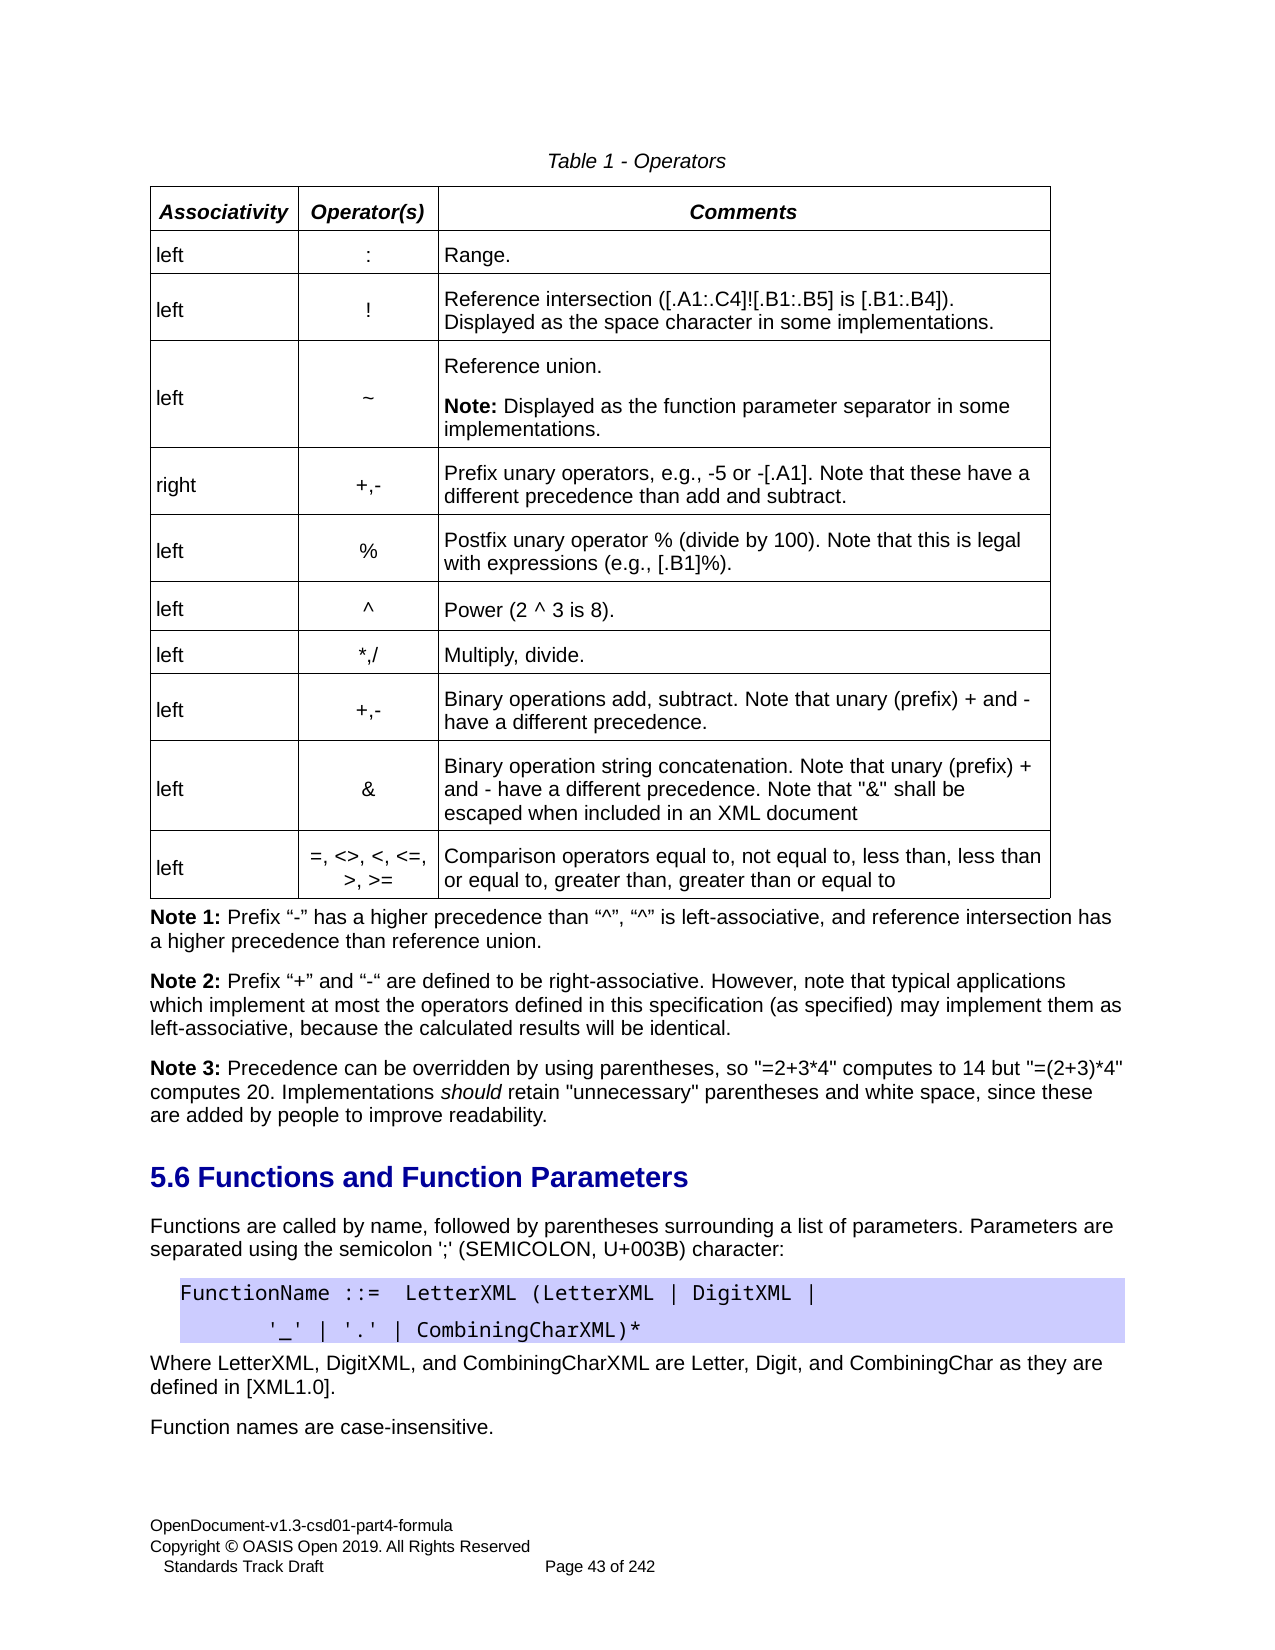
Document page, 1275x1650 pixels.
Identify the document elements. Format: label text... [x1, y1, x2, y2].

table_cell ! [299, 274, 438, 340]
table_cell Range. [439, 231, 1050, 273]
table_cell +,- [299, 674, 438, 740]
table_cell left [151, 341, 298, 447]
table_cell Power (2 ^ 3 is 8). [439, 582, 1050, 629]
table_header Comments [439, 187, 1050, 229]
table_cell Reference intersection ([.A1:.C4]![.B1:.B5] is [.B1:.B4]). Displayed as the space character in some implementations. [439, 274, 1050, 340]
table_cell ~ [299, 341, 438, 447]
text Where LetterXML, DigitXML, and CombiningCharXML are Letter, Digit, and CombiningChar as they are defined in [XML1.0]. [150, 1352, 1125, 1399]
text Function names are case-insensitive. [150, 1415, 1125, 1439]
text Functions are called by name, followed by parentheses surrounding a list of parameters. Parameters are separated using the semicolon ';' (SEMICOLON, U+003B) character: [150, 1214, 1125, 1261]
table_cell Comparison operators equal to, not equal to, less than, less than or equal to, greater than, greater than or equal to [439, 831, 1050, 897]
table_cell left [151, 674, 298, 740]
table_cell Binary operations add, subtract. Note that unary (prefix) + and - have a different precedence. [439, 674, 1050, 740]
table_cell right [151, 448, 298, 514]
table_cell Multiply, divide. [439, 631, 1050, 673]
text Table 1 - Operators [150, 150, 1125, 173]
table_cell % [299, 515, 438, 581]
table_cell left [151, 582, 298, 629]
table_cell Prefix unary operators, e.g., -5 or -[.A1]. Note that these have a different precedence than add and subtract. [439, 448, 1050, 514]
table_header Associativity [151, 187, 298, 229]
table_cell +,- [299, 448, 438, 514]
table_cell Reference union. Note: Displayed as the function parameter separator in some implementations. [439, 341, 1050, 447]
table_cell left [151, 741, 298, 830]
table_cell left [151, 274, 298, 340]
table_cell ^ [299, 582, 438, 629]
table_cell Postfix unary operator % (divide by 100). Note that this is legal with expressions (e.g., [.B1]%). [439, 515, 1050, 581]
table_cell & [299, 741, 438, 830]
table_header Operator(s) [299, 187, 438, 229]
subtitle Functions and Function Parameters [150, 1161, 1125, 1193]
text FunctionName ::= LetterXML (LetterXML | DigitXML | [180, 1278, 1125, 1306]
text Note 2: Prefix “+” and “-“ are defined to be right-associative. However, note that typical applications which implement at most the operators defined in this specification (as specified) may implement them as left-associative, because the calculated results will be identical. [150, 969, 1125, 1040]
table_cell =, <>, <, <=, >, >= [299, 831, 438, 897]
table_cell left [151, 231, 298, 273]
table_cell left [151, 631, 298, 673]
table_cell *,/ [299, 631, 438, 673]
table_cell left [151, 831, 298, 897]
table_cell : [299, 231, 438, 273]
text '_' | '.' | CombiningCharXML)* [180, 1315, 1125, 1343]
table_cell left [151, 515, 298, 581]
text Note 3: Precedence can be overridden by using parentheses, so "=2+3*4" computes to 14 but "=(2+3)*4" computes 20. Implementations should retain "unnecessary" parentheses and white space, since these are added by people to improve readability. [150, 1057, 1125, 1127]
table_cell Binary operation string concatenation. Note that unary (prefix) + and - have a different precedence. Note that "&" shall be escaped when included in an XML document [439, 741, 1050, 830]
text Note 1: Prefix “-” has a higher precedence than “^”, “^” is left-associative, and reference intersection has a higher precedence than reference union. [150, 906, 1125, 953]
